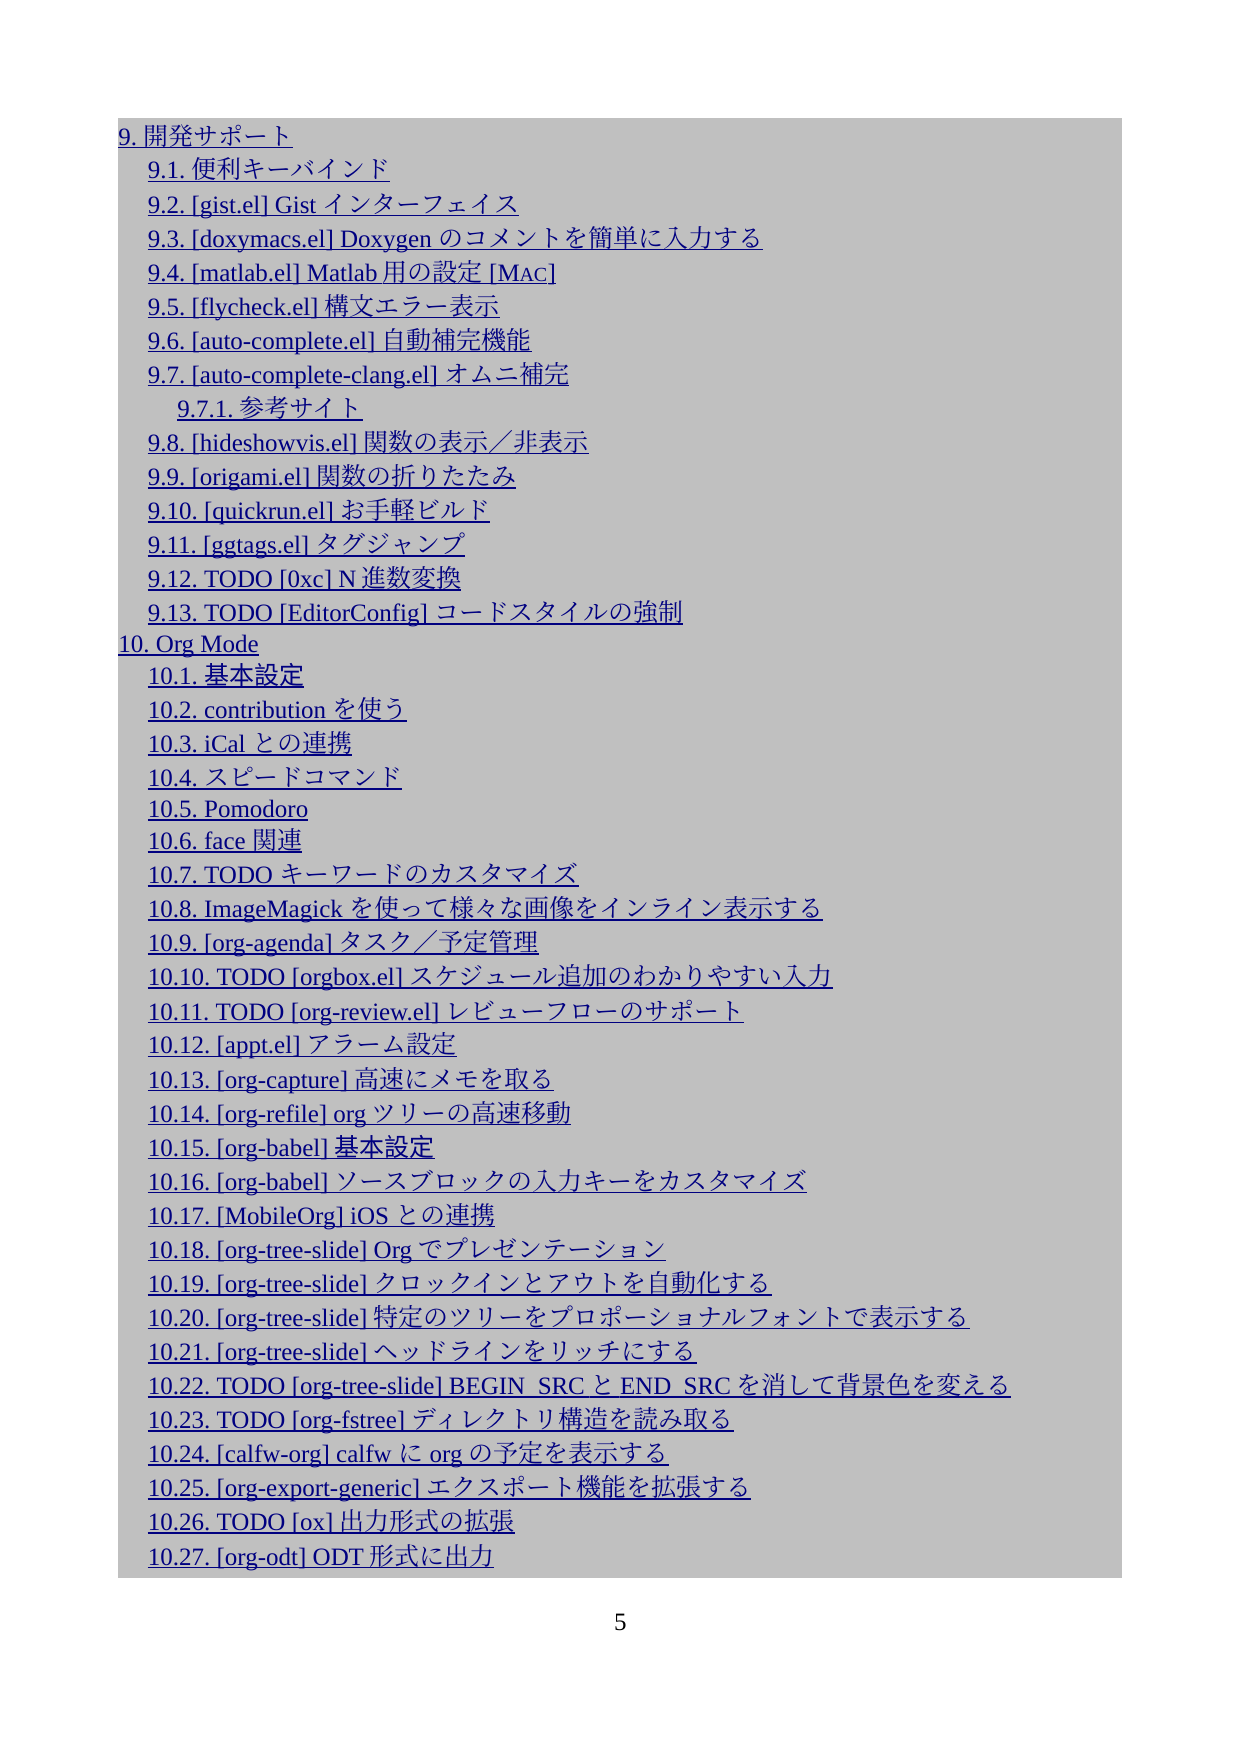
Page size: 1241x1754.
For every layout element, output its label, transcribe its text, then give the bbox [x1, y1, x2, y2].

text 9.8. [hideshowvis.el] 関数の表示／非表示 [148, 425, 1122, 459]
text 10.3. iCal との連携 [148, 726, 1122, 760]
text 10. Org Mode [118, 629, 1122, 658]
text 10.1. 基本設定 [148, 658, 1122, 692]
text 10.17. [MobileOrg] iOS との連携 [148, 1197, 1122, 1232]
text 10.10. TODO [orgbox.el] スケジュール追加のわかりやすい入力 [148, 959, 1122, 993]
text 9.7. [auto-complete-clang.el] オムニ補完 [148, 357, 1122, 391]
text 10.12. [appt.el] アラーム設定 [148, 1027, 1122, 1061]
text 9.4. [matlab.el] Matlab用の設定 [Mac] [148, 254, 1122, 288]
text 10.19. [org-tree-slide] クロックインとアウトを自動化する [148, 1266, 1122, 1300]
text 9.9. [origami.el] 関数の折りたたみ [148, 459, 1122, 493]
text 10.4. スピードコマンド [148, 760, 1122, 794]
text 10.22. TODO [org-tree-slide] BEGIN_SRCとEND_SRCを消して背景色を変える [148, 1368, 1122, 1402]
text 9. 開発サポート [118, 118, 1122, 152]
text 10.9. [org-agenda] タスク／予定管理 [148, 925, 1122, 959]
text 9.3. [doxymacs.el] Doxygen のコメントを簡単に入力する [148, 220, 1122, 254]
text 10.25. [org-export-generic] エクスポート機能を拡張する [148, 1470, 1122, 1504]
text 10.27. [org-odt] ODT形式に出力 [148, 1538, 1122, 1572]
text 10.18. [org-tree-slide] Org でプレゼンテーション [148, 1232, 1122, 1266]
text 10.8. ImageMagick を使って様々な画像をインライン表示する [148, 891, 1122, 925]
text 10.23. TODO [org-fstree] ディレクトリ構造を読み取る [148, 1402, 1122, 1436]
text 9.5. [flycheck.el] 構文エラー表示 [148, 288, 1122, 322]
text 10.26. TODO [ox] 出力形式の拡張 [148, 1504, 1122, 1538]
text 9.7.1. 参考サイト [177, 391, 1122, 425]
text 9.2. [gist.el] Gist インターフェイス [148, 186, 1122, 220]
text 10.5. Pomodoro [148, 794, 1122, 823]
text 9.6. [auto-complete.el] 自動補完機能 [148, 322, 1122, 357]
text 10.2. contribution を使う [148, 692, 1122, 726]
text 10.16. [org-babel] ソースブロックの入力キーをカスタマイズ [148, 1163, 1122, 1197]
text 9.11. [ggtags.el] タグジャンプ [148, 527, 1122, 561]
text 10.13. [org-capture] 高速にメモを取る [148, 1061, 1122, 1095]
text 10.15. [org-babel] 基本設定 [148, 1129, 1122, 1163]
text 10.20. [org-tree-slide] 特定のツリーをプロポーショナルフォントで表示する [148, 1300, 1122, 1334]
text 9.10. [quickrun.el] お手軽ビルド [148, 493, 1122, 527]
text 10.6. face 関連 [148, 823, 1122, 857]
text 10.24. [calfw-org] calfw に org の予定を表示する [148, 1436, 1122, 1470]
text 10.7. TODO キーワードのカスタマイズ [148, 857, 1122, 891]
text 9.13. TODO [EditorConfig] コードスタイルの強制 [148, 595, 1122, 629]
text 9.12. TODO [0xc] N進数変換 [148, 561, 1122, 595]
text 10.14. [org-refile] orgツリーの高速移動 [148, 1095, 1122, 1129]
text 10.21. [org-tree-slide] ヘッドラインをリッチにする [148, 1334, 1122, 1368]
text 9.1. 便利キーバインド [148, 152, 1122, 186]
text 10.11. TODO [org-review.el] レビューフローのサポート [148, 993, 1122, 1027]
